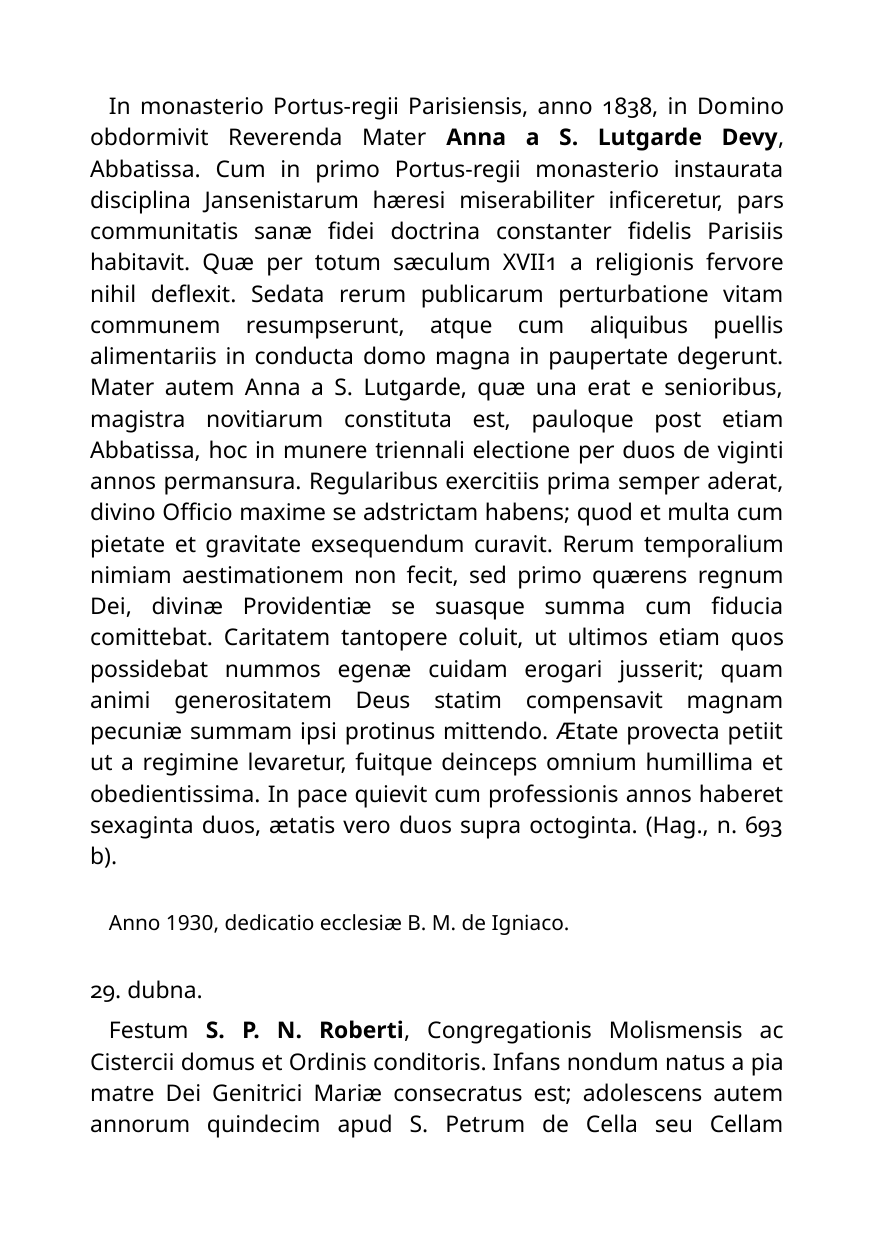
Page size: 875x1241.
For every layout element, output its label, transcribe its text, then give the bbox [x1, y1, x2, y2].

text In monasterio Portus-regii Parisiensis, anno 1838, in Do­mino obdormivit Reverenda Mater Anna a S. Lutgarde Devy, Abbatissa. Cum in primo Portus-regii monasterio instaurata disciplina Jansenistarum hæresi miserabiliter infi­ceretur, pars communitatis sanæ fidei doctrina constanter fidelis Parisiis habitavit. Quæ per totum sæculum XVII1 a religionis fervore nihil deflexit. Sedata rerum publicarum perturbatione vitam communem resumpserunt, atque cum aliquibus puellis alimentariis in conducta domo magna in paupertate degerunt. Mater autem Anna a S. Lutgarde, quæ una erat e senioribus, magistra novitiarum constituta est, pauloque post etiam Abbatissa, hoc in munere triennali electione per duos de viginti annos permansura. Regularibus exercitiis prima semper aderat, divino Officio maxime se adstrictam habens; quod et multa cum pietate et gravitate exse­quendum curavit. Rerum temporalium nimiam aestimationem non fecit, sed primo quærens regnum Dei, divinæ Providentiæ se suasque summa cum fiducia comittebat. Caritatem tanto­pere coluit, ut ultimos etiam quos possidebat nummos egenæ cuidam erogari jusserit; quam animi generositatem Deus statim compensavit magnam pecuniæ summam ipsi protinus mittendo. Ætate provecta petiit ut a regimine levaretur, fuitque deinceps omnium humillima et obedientissima. In pace quievit cum professionis annos haberet sexaginta duos, ætatis vero duos supra octoginta. (Hag., n. 693 b). [90, 90, 784, 871]
text Festum S. P. N. Roberti, Congregationis Molismensis ac Cistercii domus et Ordinis conditoris. Infans nondum natus a pia matre Dei Genitrici Mariæ consecratus est; adolescens autem annorum quindecim apud S. Petrum de Cella seu Cellam [90, 1014, 784, 1139]
text Anno 1930, dedicatio ecclesiæ B. M. de Igniaco. [90, 908, 784, 937]
text 29. dubna. [90, 974, 784, 1006]
